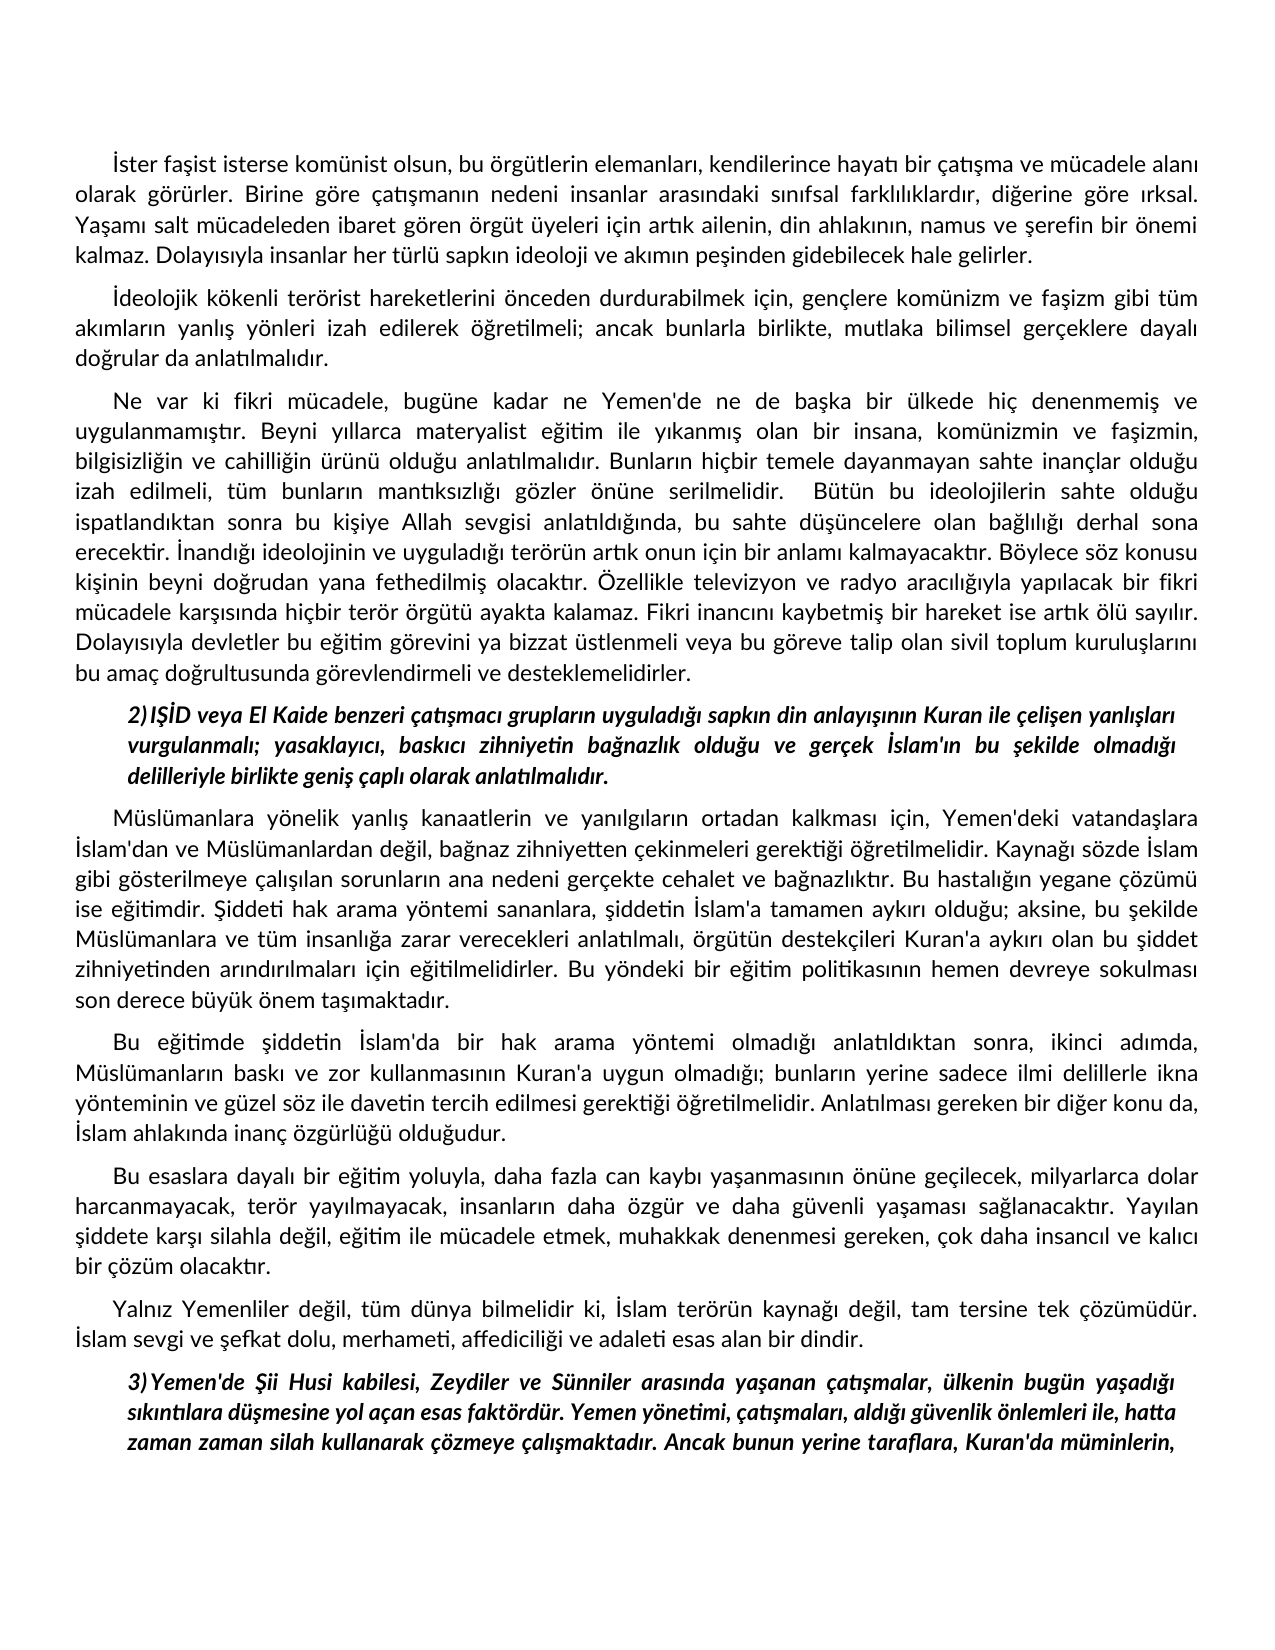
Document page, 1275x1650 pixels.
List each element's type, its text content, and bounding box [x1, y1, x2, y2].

text Ne var ki fikri mücadele, bugüne kadar ne Yemen'de ne de başka bir ülkede hiç denenmemiş ve uygulanmamıştır. Beyni yıllarca materyalist eğitim ile yıkanmış olan bir insana, komünizmin ve faşizmin, bilgisizliğin ve cahilliğin ürünü olduğu anlatılmalıdır. Bunların hiçbir temele dayanmayan sahte inançlar olduğu izah edilmeli, tüm bunların mantıksızlığı gözler önüne serilmelidir. Bütün bu ideolojilerin sahte olduğu ispatlandıktan sonra bu kişiye Allah sevgisi anlatıldığında, bu sahte düşüncelere olan bağlılığı derhal sona erecektir. İnandığı ideolojinin ve uyguladığı terörün artık onun için bir anlamı kalmayacaktır. Böylece söz konusu kişinin beyni doğrudan yana fethedilmiş olacaktır. Özellikle televizyon ve radyo aracılığıyla yapılacak bir fikri mücadele karşısında hiçbir terör örgütü ayakta kalamaz. Fikri inancını kaybetmiş bir hareket ise artık ölü sayılır. Dolayısıyla devletler bu eğitim görevini ya bizzat üstlenmeli veya bu göreve talip olan sivil toplum kuruluşlarını bu amaç doğrultusunda görevlendirmeli ve desteklemelidirler. [75, 386, 1200, 686]
text İdeolojik kökenli terörist hareketlerini önceden durdurabilmek için, gençlere komünizm ve faşizm gibi tüm akımların yanlış yönleri izah edilerek öğretilmeli; ancak bunlarla birlikte, mutlaka bilimsel gerçeklere dayalı doğrular da anlatılmalıdır. [75, 283, 1200, 371]
text Bu esaslara dayalı bir eğitim yoluyla, daha fazla can kaybı yaşanmasının önüne geçilecek, milyarlarca dolar harcanmayacak, terör yayılmayacak, insanların daha özgür ve daha güvenli yaşaması sağlanacaktır. Yayılan şiddete karşı silahla değil, eğitim ile mücadele etmek, muhakkak denenmesi gereken, çok daha insancıl ve kalıcı bir çözüm olacaktır. [75, 1161, 1200, 1279]
text 3) Yemen'de Şii Husi kabilesi, Zeydiler ve Sünniler arasında yaşanan çatışmalar, ülkenin bugün yaşadığı sıkıntılara düşmesine yol açan esas faktördür. Yemen yönetimi, çatışmaları, aldığı güvenlik önlemleri ile, hatta zaman zaman silah kullanarak çözmeye çalışmaktadır. Ancak bunun yerine taraflara, Kuran'da müminlerin, [127, 1368, 1177, 1456]
text Bu eğitimde şiddetin İslam'da bir hak arama yöntemi olmadığı anlatıldıktan sonra, ikinci adımda, Müslümanların baskı ve zor kullanmasının Kuran'a uygun olmadığı; bunların yerine sadece ilmi delillerle ikna yönteminin ve güzel söz ile davetin tercih edilmesi gerektiği öğretilmelidir. Anlatılması gereken bir diğer konu da, İslam ahlakında inanç özgürlüğü olduğudur. [75, 1028, 1200, 1146]
text Yalnız Yemenliler değil, tüm dünya bilmelidir ki, İslam terörün kaynağı değil, tam tersine tek çözümüdür. İslam sevgi ve şefkat dolu, merhameti, affediciliği ve adaleti esas alan bir dindir. [75, 1295, 1200, 1352]
text Müslümanlara yönelik yanlış kanaatlerin ve yanılgıların ortadan kalkması için, Yemen'deki vatandaşlara İslam'dan ve Müslümanlardan değil, bağnaz zihniyetten çekinmeleri gerektiği öğretilmelidir. Kaynağı sözde İslam gibi gösterilmeye çalışılan sorunların ana nedeni gerçekte cehalet ve bağnazlıktır. Bu hastalığın yegane çözümü ise eğitimdir. Şiddeti hak arama yöntemi sananlara, şiddetin İslam'a tamamen aykırı olduğu; aksine, bu şekilde Müslümanlara ve tüm insanlığa zarar verecekleri anlatılmalı, örgütün destekçileri Kuran'a aykırı olan bu şiddet zihniyetinden arındırılmaları için eğitilmelidirler. Bu yöndeki bir eğitim politikasının hemen devreye sokulması son derece büyük önem taşımaktadır. [75, 804, 1200, 1013]
text 2) IŞİD veya El Kaide benzeri çatışmacı grupların uyguladığı sapkın din anlayışının Kuran ile çelişen yanlışları vurgulanmalı; yasaklayıcı, baskıcı zihniyetin bağnazlık olduğu ve gerçek İslam'ın bu şekilde olmadığı delilleriyle birlikte geniş çaplı olarak anlatılmalıdır. [127, 701, 1177, 789]
text İster faşist isterse komünist olsun, bu örgütlerin elemanları, kendilerince hayatı bir çatışma ve mücadele alanı olarak görürler. Birine göre çatışmanın nedeni insanlar arasındaki sınıfsal farklılıklardır, diğerine göre ırksal. Yaşamı salt mücadeleden ibaret gören örgüt üyeleri için artık ailenin, din ahlakının, namus ve şerefin bir önemi kalmaz. Dolayısıyla insanlar her türlü sapkın ideoloji ve akımın peşinden gidebilecek hale gelirler. [75, 150, 1200, 268]
